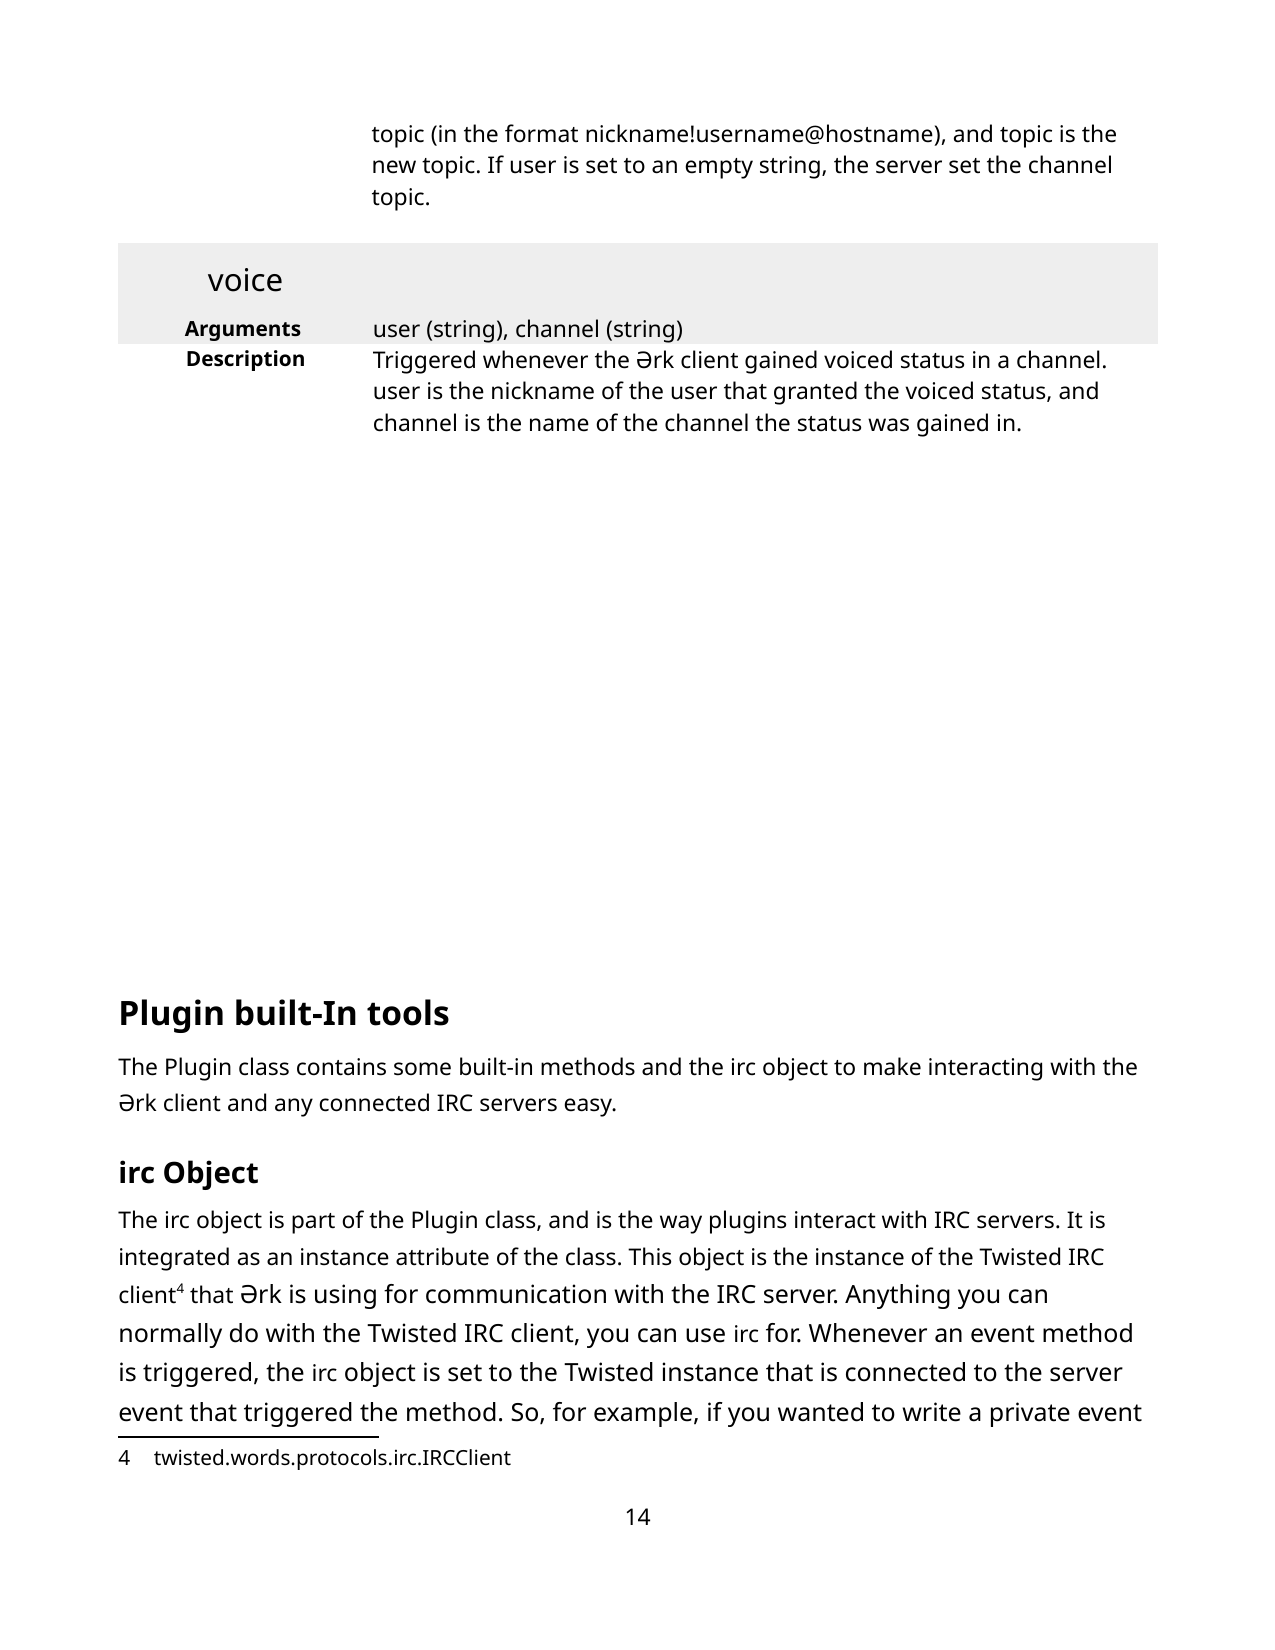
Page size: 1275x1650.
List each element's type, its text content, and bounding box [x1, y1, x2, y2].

table_cell topic (in the format nickname!username@hostname), and topic is the new topic. If user is set to an empty string, the server set the channel topic. [371, 118, 1158, 212]
text The Plugin class contains some built-in methods and the irc object to make interacting with the Ərk client and any connected IRC servers easy. [118, 1048, 1157, 1118]
table_header voice [118, 243, 373, 313]
text The irc object is part of the Plugin class, and is the way plugins interact with IRC servers. It is integrated as an instance attribute of the class. This object is the instance of the Twisted IRC client that Ərk is using for communication with the IRC server. Anything you can normally do with the Twisted IRC client, you can use irc for. Whenever an event method is triggered, the irc object is set to the Twisted instance that is connected to the server event that triggered the method. So, for example, if you wanted to write a private event [118, 1204, 1157, 1428]
subtitle Plugin built-In tools [118, 990, 1157, 1036]
table_cell Arguments [118, 313, 373, 344]
table_cell Triggered whenever the Ərk client gained voiced status in a channel. user is the nickname of the user that granted the voiced status, and channel is the name of the channel the status was gained in. [373, 344, 1158, 438]
table_cell Description [118, 344, 373, 438]
subtitle irc Object [118, 1152, 1157, 1192]
table_cell [118, 118, 371, 212]
text twisted.words.protocols.irc.IRCClient [118, 1443, 1157, 1471]
table_cell user (string), channel (string) [373, 313, 1158, 344]
table_header [373, 243, 1158, 313]
